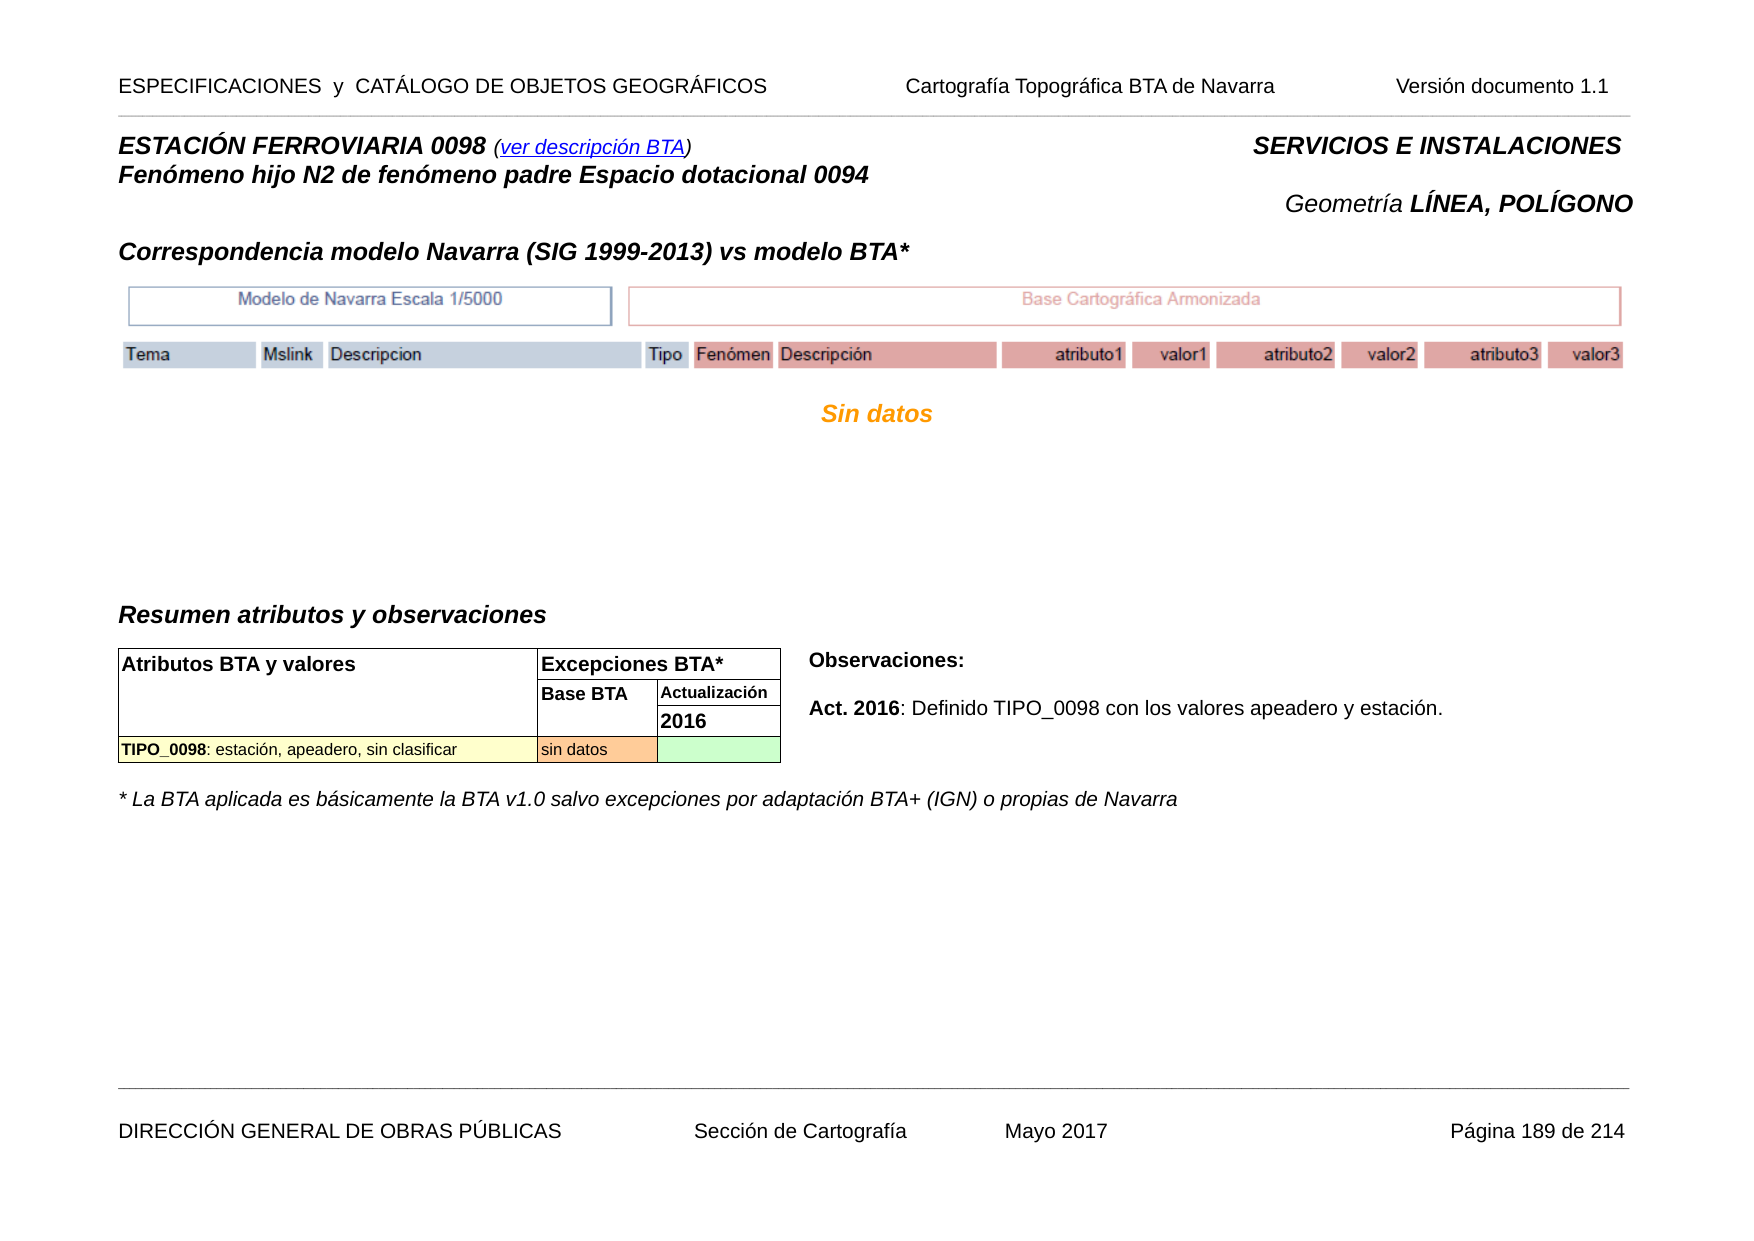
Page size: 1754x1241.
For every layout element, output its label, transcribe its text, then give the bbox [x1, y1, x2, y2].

text Fenómeno hijo N2 de fenómeno padre Espacio dotacional 0094 [118, 160, 1636, 189]
table_cell TIPO_0098: estación, apeadero, sin clasificar [119, 737, 537, 762]
table_header [781, 648, 797, 763]
table_cell [658, 737, 780, 762]
table_header Observaciones: Act. 2016: Definido TIPO_0098 con los valores apeadero y estación. [797, 648, 1618, 763]
table_cell Actualización [658, 680, 780, 705]
table_header Atributos BTA y valores [119, 649, 537, 736]
table_header Excepciones BTA* [538, 649, 780, 679]
text Correspondencia modelo Navarra (SIG 1999-2013) vs modelo BTA* [118, 237, 1636, 266]
table_header [107, 648, 118, 763]
table_cell 2016 [658, 706, 780, 736]
text Sin datos [118, 399, 1636, 428]
text Geometría LÍNEA, POLÍGONO [118, 189, 1636, 218]
table_cell Base BTA [538, 680, 657, 736]
text Resumen atributos y observaciones [118, 600, 1636, 629]
table_cell sin datos [538, 737, 657, 762]
text ESTACIÓN FERROVIARIA 0098 (ver descripción BTA) SERVICIOS E INSTALACIONES [118, 131, 1636, 160]
picture [118, 284, 1631, 371]
text * La BTA aplicada es básicamente la BTA v1.0 salvo excepciones por adaptación BTA+ (IGN) o propias de Navarra [118, 787, 1636, 811]
